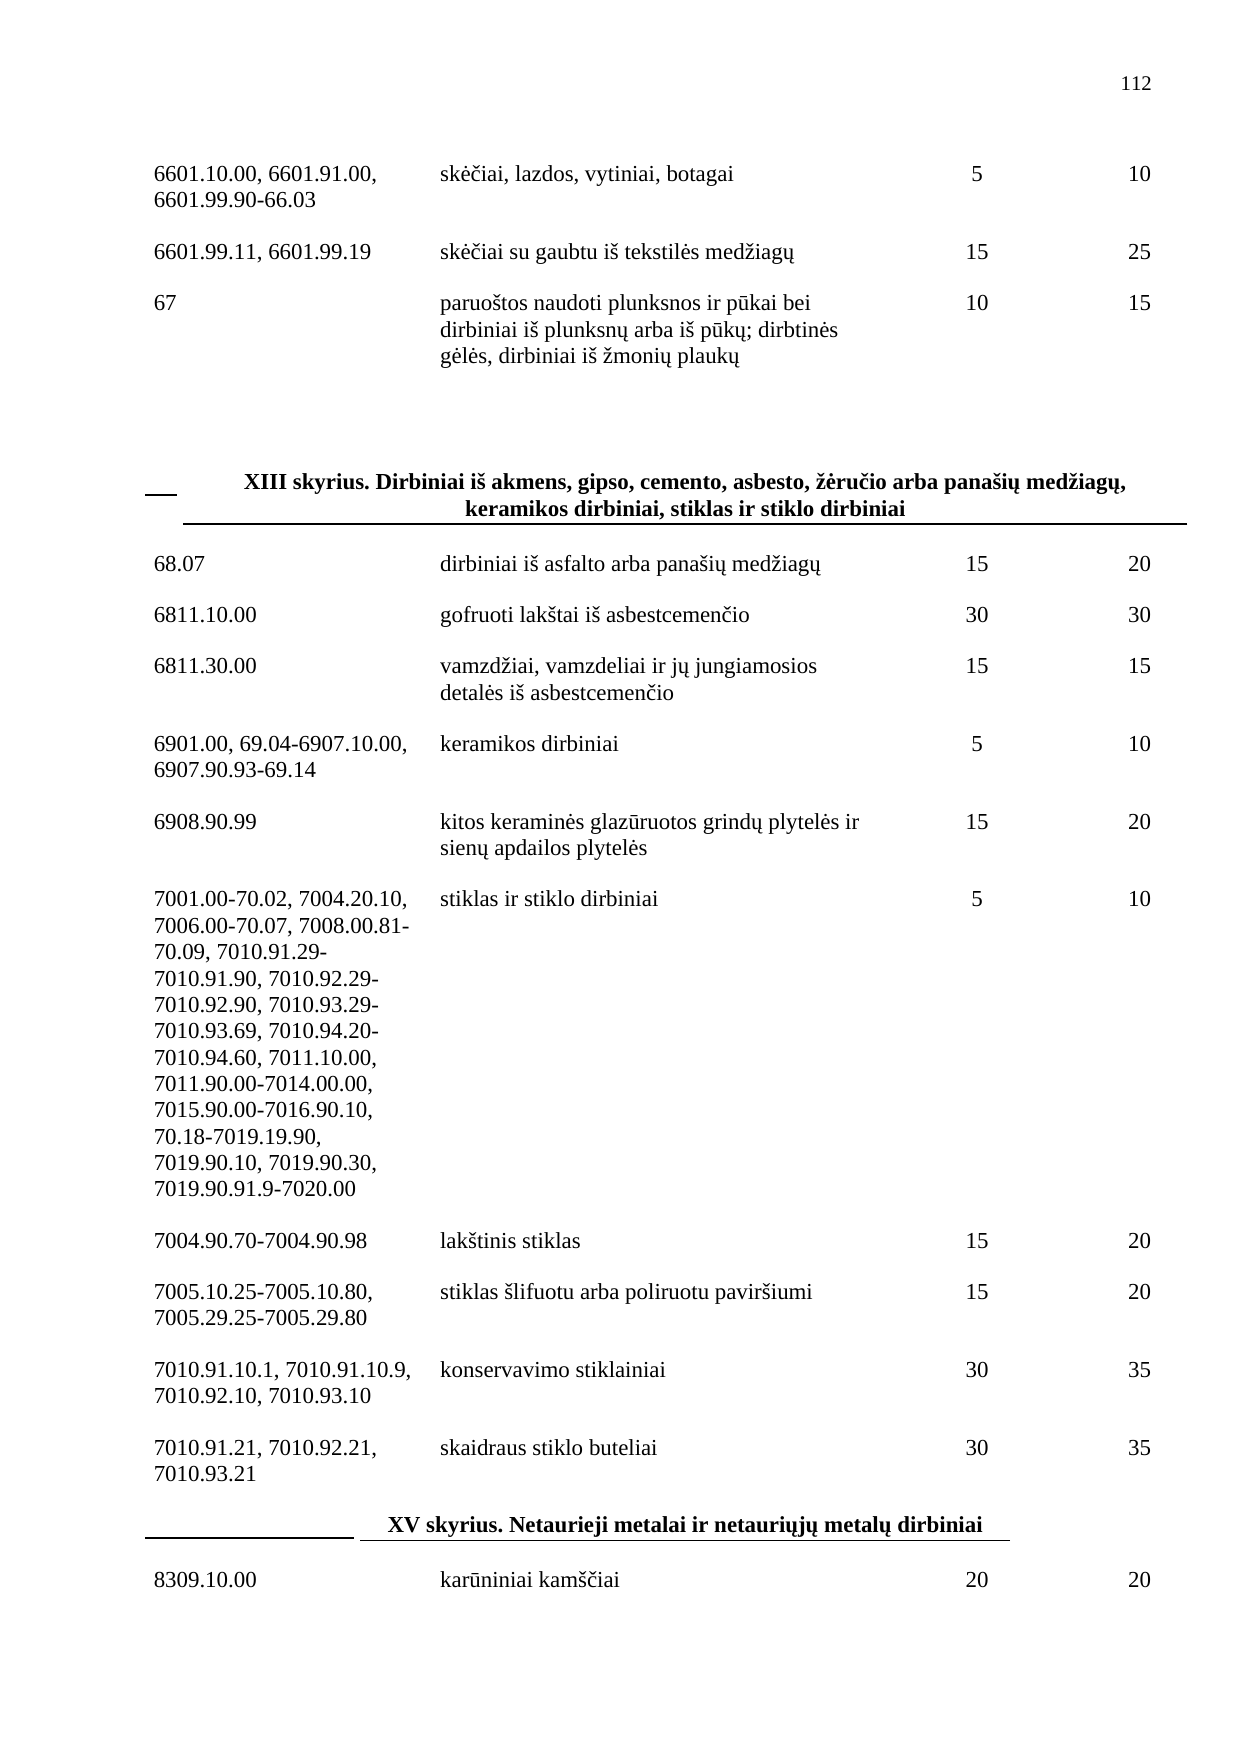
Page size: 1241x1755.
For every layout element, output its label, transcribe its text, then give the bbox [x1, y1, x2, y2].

table_cell lakštinis stiklas [434, 1214, 892, 1266]
table_cell keramikos dirbiniai [434, 718, 892, 795]
table_cell 5 [892, 718, 1062, 795]
table_cell 15 [892, 1214, 1062, 1266]
table_cell 68.07 [148, 537, 434, 588]
table_cell stiklas šlifuotu arba poliruotu paviršiumi [434, 1266, 892, 1343]
table_cell 10 [1062, 718, 1217, 795]
table_cell [434, 437, 892, 468]
table_cell konservavimo stiklainiai [434, 1343, 892, 1421]
table_cell gofruoti lakštai iš asbestcemenčio [434, 589, 892, 640]
table_cell 6908.90.99 [148, 795, 434, 873]
table_cell 20 [1062, 1214, 1217, 1266]
table_cell 35 [1062, 1343, 1217, 1421]
table_cell 6901.00, 69.04-6907.10.00, 6907.90.93-69.14 [148, 718, 434, 795]
table_cell kitos keraminės glazūruotos grindų plytelės ir sienų apdailos plytelės [434, 795, 892, 873]
table_cell 35 [1062, 1421, 1217, 1499]
table_cell 7010.91.21, 7010.92.21, 7010.93.21 [148, 1421, 434, 1499]
table_cell 15 [892, 225, 1062, 277]
table_cell 25 [1062, 225, 1217, 277]
table_cell 6601.10.00, 6601.91.00, 6601.99.90-66.03 [148, 148, 434, 225]
table_cell 15 [892, 537, 1062, 588]
table_cell 5 [892, 148, 1062, 225]
table_cell 6811.30.00 [148, 640, 434, 718]
table_cell 7001.00-70.02, 7004.20.10, 7006.00-70.07, 7008.00.81-70.09, 7010.91.29-7010.91.90, 7010.92.29-7010.92.90, 7010.93.29-7010.93.69, 7010.94.20-7010.94.60, 7011.10.00, 7011.90.00-7014.00.00, 7015.90.00-7016.90.10, 70.18-7019.19.90, 7019.90.10, 7019.90.30, 7019.90.91.9-7020.00 [148, 873, 434, 1214]
table_cell 15 [892, 1266, 1062, 1343]
table_cell 67 [148, 277, 434, 381]
table_cell vamzdžiai, vamzdeliai ir jų jungiamosios detalės iš asbestcemenčio [434, 640, 892, 718]
table_cell 15 [1062, 640, 1217, 718]
table_cell 20 [1062, 537, 1217, 588]
table_cell [434, 381, 892, 437]
table_cell XV skyrius. Netaurieji metalai ir netauriųjų metalų dirbiniai [148, 1499, 1217, 1554]
table_cell [892, 437, 1062, 468]
table_cell 30 [892, 1421, 1062, 1499]
table_cell 8309.10.00 [148, 1554, 434, 1605]
table_cell stiklas ir stiklo dirbiniai [434, 873, 892, 1214]
table_cell 7010.91.10.1, 7010.91.10.9, 7010.92.10, 7010.93.10 [148, 1343, 434, 1421]
table_cell [148, 381, 434, 437]
table_cell skėčiai, lazdos, vytiniai, botagai [434, 148, 892, 225]
table_cell [1062, 437, 1217, 468]
table_cell [892, 381, 1062, 437]
table_cell 6601.99.11, 6601.99.19 [148, 225, 434, 277]
table_cell 30 [892, 589, 1062, 640]
table_cell 7004.90.70-7004.90.98 [148, 1214, 434, 1266]
table_cell 15 [892, 795, 1062, 873]
table_cell 30 [1062, 589, 1217, 640]
table_cell 6811.10.00 [148, 589, 434, 640]
table_cell karūniniai kamščiai [434, 1554, 892, 1605]
table_cell 15 [892, 640, 1062, 718]
table_cell 10 [892, 277, 1062, 381]
table_cell 20 [1062, 1266, 1217, 1343]
table_cell 20 [1062, 1554, 1217, 1605]
table_cell 20 [892, 1554, 1062, 1605]
table_cell paruoštos naudoti plunksnos ir pūkai bei dirbiniai iš plunksnų arba iš pūkų; dirbtinės gėlės, dirbiniai iš žmonių plaukų [434, 277, 892, 381]
table_cell 10 [1062, 148, 1217, 225]
table_cell 20 [1062, 795, 1217, 873]
table_cell dirbiniai iš asfalto arba panašių medžiagų [434, 537, 892, 588]
table_cell 30 [892, 1343, 1062, 1421]
table_cell 15 [1062, 277, 1217, 381]
table_cell skaidraus stiklo buteliai [434, 1421, 892, 1499]
table_cell [148, 437, 434, 468]
table_cell 5 [892, 873, 1062, 1214]
table_cell XIII skyrius. Dirbiniai iš akmens, gipso, cemento, asbesto, žėručio arba panašių medžiagų, keramikos dirbiniai, stiklas ir stiklo dirbiniai [148, 468, 1217, 537]
table_cell [1062, 381, 1217, 437]
table_cell 10 [1062, 873, 1217, 1214]
table_cell skėčiai su gaubtu iš tekstilės medžiagų [434, 225, 892, 277]
table_cell 7005.10.25-7005.10.80, 7005.29.25-7005.29.80 [148, 1266, 434, 1343]
